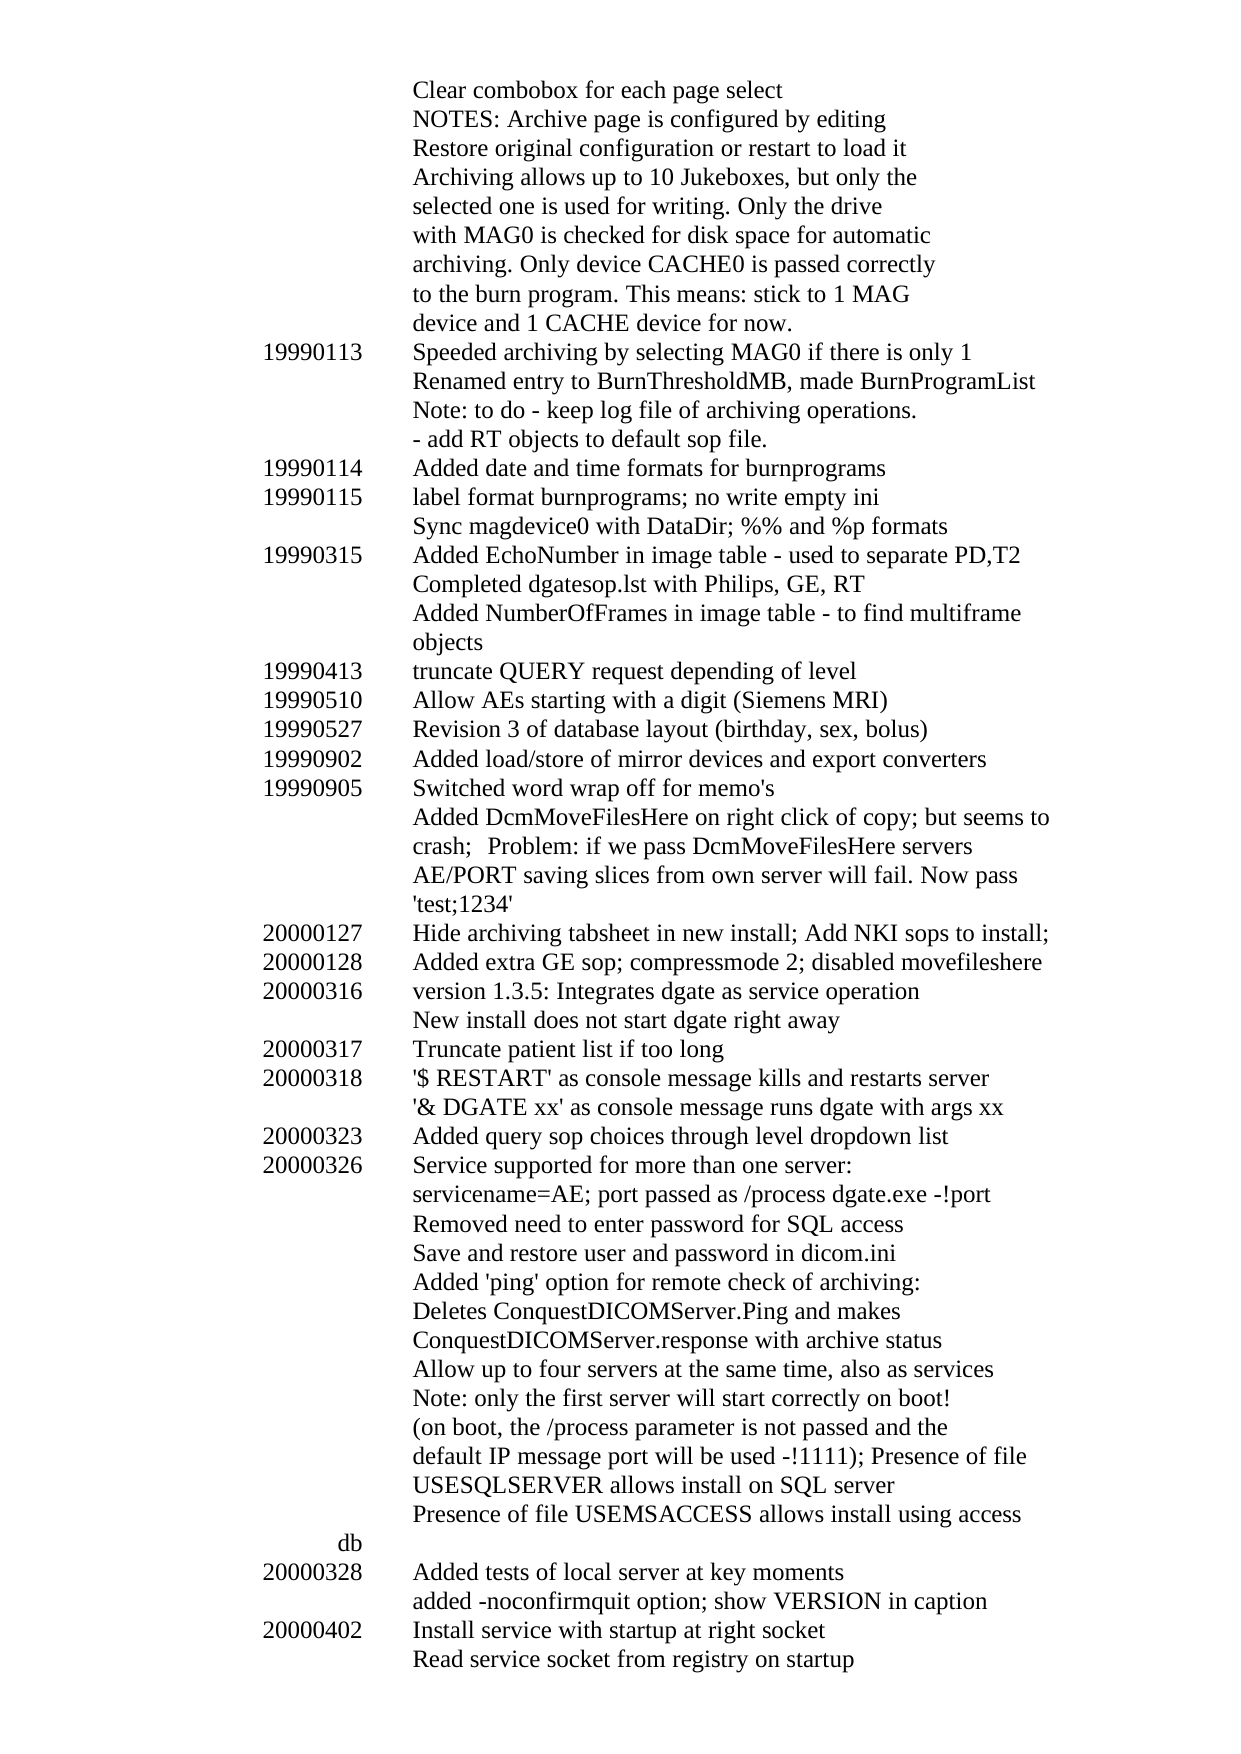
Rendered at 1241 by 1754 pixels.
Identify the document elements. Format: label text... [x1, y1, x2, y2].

text Archiving allows up to 10 Jukeboxes, but only the [337, 162, 1053, 191]
text New install does not start dgate right away [337, 1005, 1053, 1034]
text device and 1 CACHE device for now. [337, 307, 1053, 337]
text default IP message port will be used -!1111); Presence of file USESQLSERVER allows install on SQL server [412, 1441, 1053, 1499]
text 20000328 Added tests of local server at key moments [187, 1557, 1053, 1586]
text Note: to do - keep log file of archiving operations. [337, 395, 1053, 424]
text to the burn program. This means: stick to 1 MAG [337, 278, 1053, 307]
text Deletes ConquestDICOMServer.Ping and makes [337, 1296, 1053, 1325]
text Restore original configuration or restart to load it [337, 133, 1053, 162]
text Sync magdevice0 with DataDir; %% and %p formats [337, 511, 1053, 540]
text Completed dgatesop.lst with Philips, GE, RT [337, 569, 1053, 598]
text ConquestDICOMServer.response with archive status [337, 1325, 1053, 1354]
text 20000128 Added extra GE sop; compressmode 2; disabled movefileshere [187, 947, 1053, 976]
text NOTES: Archive page is configured by editing [337, 104, 1053, 133]
text with MAG0 is checked for disk space for automatic [337, 220, 1053, 249]
text (on boot, the /process parameter is not passed and the [337, 1412, 1053, 1441]
text 20000127 Hide archiving tabsheet in new install; Add NKI sops to install; [187, 918, 1053, 947]
text - add RT objects to default sop file. [337, 424, 1053, 453]
text 19990315 Added EchoNumber in image table - used to separate PD,T2 [187, 540, 1053, 569]
text 19990510 Allow AEs starting with a digit (Siemens MRI) [187, 685, 1053, 714]
text servicename=AE; port passed as /process dgate.exe -!port [337, 1179, 1053, 1208]
text 19990413 truncate QUERY request depending of level [187, 656, 1053, 685]
text 20000402 Install service with startup at right socket [187, 1615, 1053, 1644]
text Added NumberOfFrames in image table - to find multiframe objects [412, 598, 1053, 656]
text 20000318 '$ RESTART' as console message kills and restarts server [187, 1063, 1053, 1092]
text selected one is used for writing. Only the drive [337, 191, 1053, 220]
text 19990905 Switched word wrap off for memo's [187, 772, 1053, 802]
text 19990113 Speeded archiving by selecting MAG0 if there is only 1 [187, 337, 1053, 366]
text Added DcmMoveFilesHere on right click of copy; but seems to crash; Problem: if we pass DcmMoveFilesHere servers AE/PORT saving slices from own server will fail. Now pass 'test;1234' [412, 802, 1053, 918]
text Clear combobox for each page select [337, 75, 1053, 104]
text 20000316 version 1.3.5: Integrates dgate as service operation [187, 976, 1053, 1005]
text 20000326 Service supported for more than one server: [187, 1150, 1053, 1179]
text added -noconfirmquit option; show VERSION in caption [337, 1586, 1053, 1615]
text Allow up to four servers at the same time, also as services [337, 1354, 1053, 1383]
text Read service socket from registry on startup [337, 1644, 1053, 1673]
text archiving. Only device CACHE0 is passed correctly [337, 249, 1053, 278]
text 20000323 Added query sop choices through level dropdown list [187, 1121, 1053, 1150]
text 19990114 Added date and time formats for burnprograms [187, 453, 1053, 482]
text Save and restore user and password in dicom.ini [337, 1237, 1053, 1267]
text Renamed entry to BurnThresholdMB, made BurnProgramList [337, 366, 1053, 395]
text 19990902 Added load/store of mirror devices and export converters [187, 743, 1053, 772]
text Presence of file USEMSACCESS allows install using access db [337, 1499, 1053, 1557]
text '& DGATE xx' as console message runs dgate with args xx [337, 1092, 1053, 1121]
text Added 'ping' option for remote check of archiving: [337, 1267, 1053, 1296]
text 20000317 Truncate patient list if too long [187, 1034, 1053, 1063]
text 19990527 Revision 3 of database layout (birthday, sex, bolus) [187, 714, 1053, 743]
text 19990115 label format burnprograms; no write empty ini [187, 482, 1053, 511]
text Note: only the first server will start correctly on boot! [337, 1383, 1053, 1412]
text Removed need to enter password for SQL access [337, 1208, 1053, 1237]
